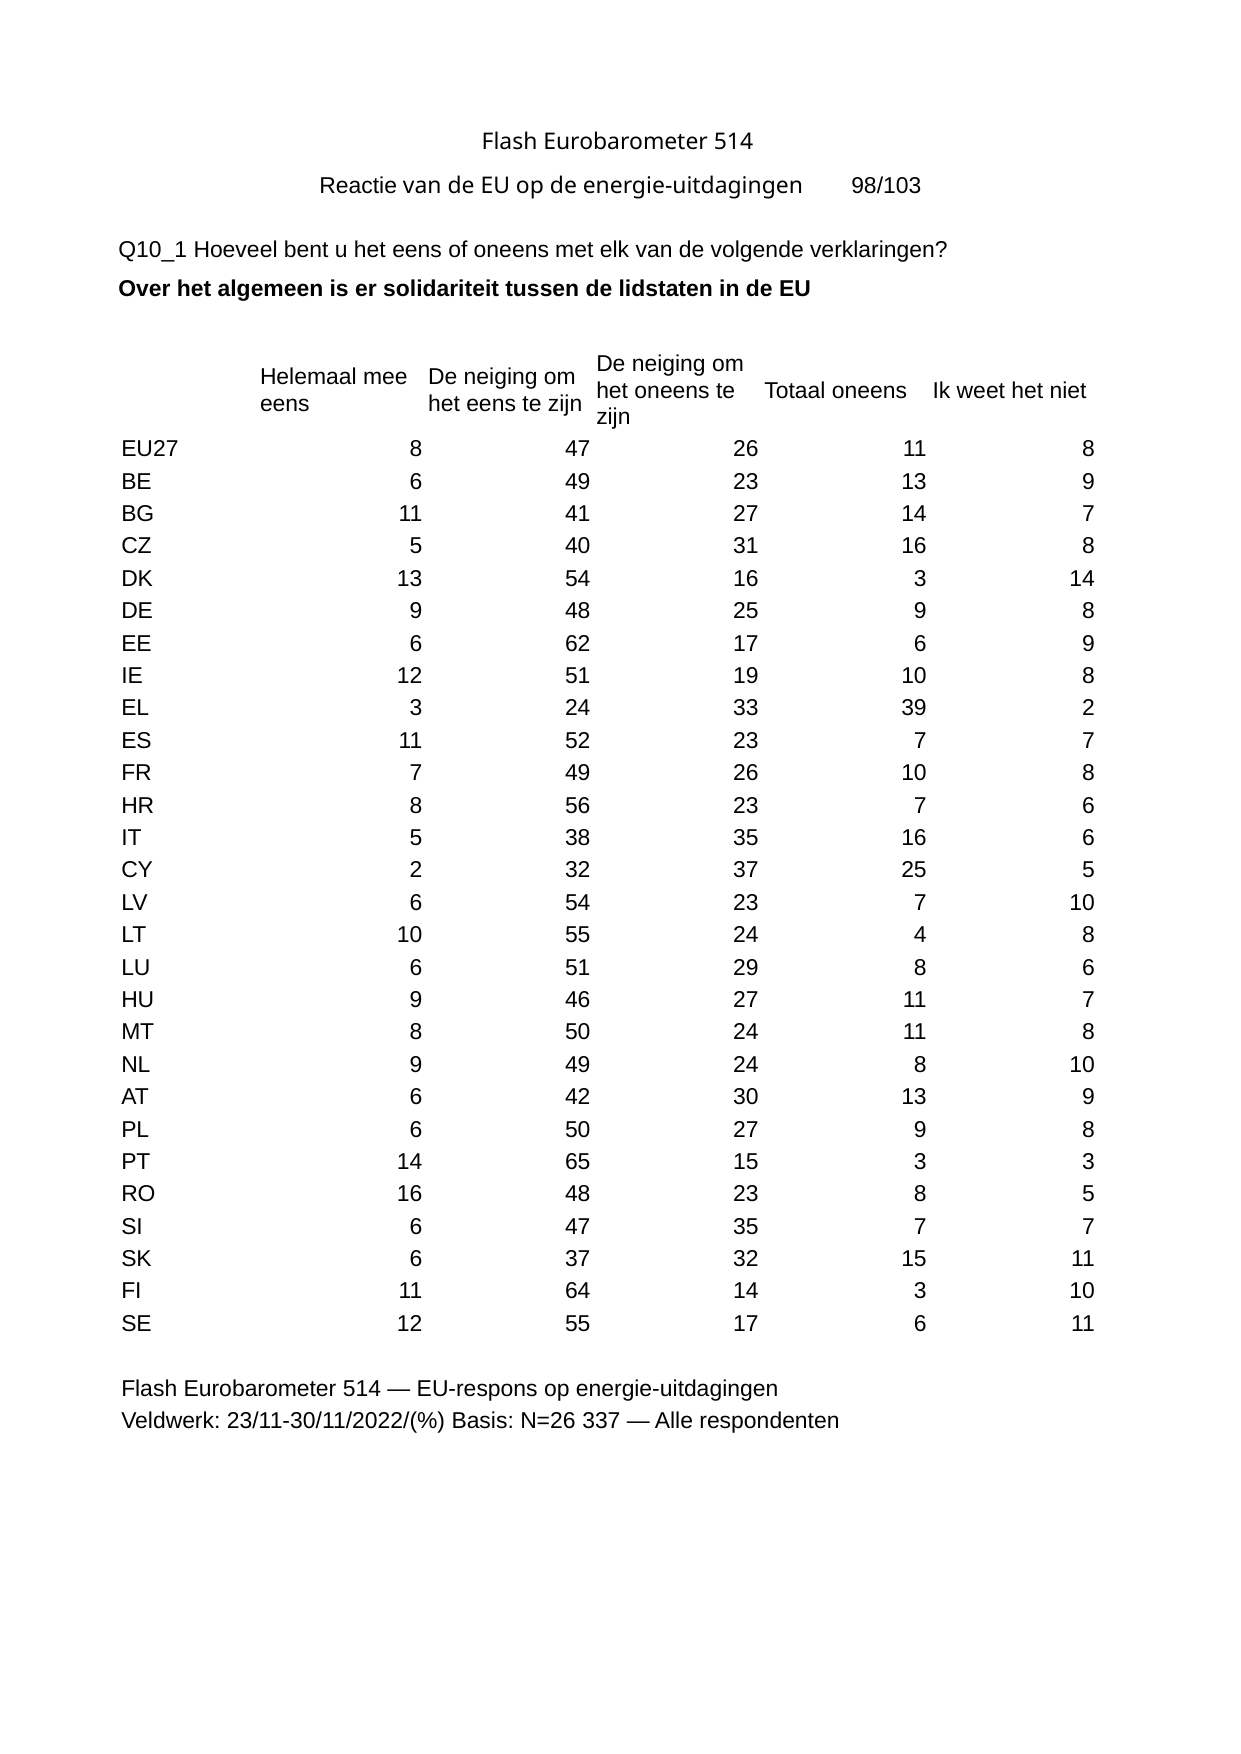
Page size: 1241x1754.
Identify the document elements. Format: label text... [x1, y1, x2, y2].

table_cell 12 [257, 1307, 425, 1339]
table_header De neiging om het eens te zijn [425, 347, 593, 432]
table_cell 6 [929, 951, 1097, 983]
table_cell 32 [593, 1242, 761, 1274]
table_cell NL [118, 1048, 257, 1080]
table_cell 33 [593, 691, 761, 724]
table_cell 11 [929, 1242, 1097, 1274]
table_cell LV [118, 886, 257, 918]
table_cell EE [118, 627, 257, 659]
table_cell 24 [593, 1015, 761, 1048]
table_cell 17 [593, 627, 761, 659]
table_cell 49 [425, 756, 593, 788]
table_cell 8 [761, 951, 929, 983]
table_cell HU [118, 983, 257, 1015]
table_cell 7 [929, 1210, 1097, 1242]
table_cell 30 [593, 1080, 761, 1112]
table_cell 62 [425, 627, 593, 659]
table_cell [593, 1339, 761, 1372]
table_cell ES [118, 724, 257, 756]
table_cell 11 [761, 432, 929, 464]
table_cell 7 [257, 756, 425, 788]
table_cell 6 [761, 1307, 929, 1339]
table_cell 7 [761, 789, 929, 821]
table_cell RO [118, 1177, 257, 1210]
table_cell 9 [761, 1113, 929, 1145]
table_cell Flash Eurobarometer 514 — EU-respons op energie-uitdagingen [118, 1372, 1097, 1404]
table_cell 11 [929, 1307, 1097, 1339]
table_cell 7 [761, 1210, 929, 1242]
table_cell 13 [257, 562, 425, 594]
table_cell 48 [425, 594, 593, 627]
table_cell 11 [257, 1275, 425, 1307]
table_cell 5 [929, 853, 1097, 886]
table_cell 7 [761, 886, 929, 918]
table_cell [761, 1339, 929, 1372]
table_cell CZ [118, 529, 257, 562]
table_cell CY [118, 853, 257, 886]
table_cell 54 [425, 562, 593, 594]
table_cell 9 [257, 1048, 425, 1080]
table_cell [257, 1339, 425, 1372]
table_cell 26 [593, 756, 761, 788]
table_cell 37 [425, 1242, 593, 1274]
table_cell 24 [593, 1048, 761, 1080]
table_cell 10 [929, 886, 1097, 918]
table_cell EL [118, 691, 257, 724]
table_cell 6 [929, 821, 1097, 853]
table_cell [929, 1339, 1097, 1372]
table_cell BE [118, 465, 257, 497]
table_cell 12 [257, 659, 425, 691]
table_cell 15 [761, 1242, 929, 1274]
table_cell 6 [257, 951, 425, 983]
table_cell LU [118, 951, 257, 983]
table_cell 5 [257, 821, 425, 853]
table_cell 29 [593, 951, 761, 983]
table_cell 5 [929, 1177, 1097, 1210]
table_cell 9 [929, 627, 1097, 659]
table_cell 13 [761, 465, 929, 497]
table_cell DE [118, 594, 257, 627]
table_cell 17 [593, 1307, 761, 1339]
table_cell BG [118, 497, 257, 529]
table_cell 11 [761, 1015, 929, 1048]
table_cell 11 [257, 724, 425, 756]
table_cell 16 [761, 821, 929, 853]
table_cell 8 [929, 659, 1097, 691]
table_cell 6 [257, 465, 425, 497]
table_cell 48 [425, 1177, 593, 1210]
table_cell 9 [257, 983, 425, 1015]
table_cell 55 [425, 918, 593, 951]
table_cell Veldwerk: 23/11-30/11/2022/(%) Basis: N=26 337 — Alle respondenten [118, 1404, 1097, 1436]
table_cell 51 [425, 951, 593, 983]
table_cell 24 [425, 691, 593, 724]
table_cell 16 [761, 529, 929, 562]
table_cell 3 [761, 1275, 929, 1307]
table_cell 8 [929, 756, 1097, 788]
table_cell 40 [425, 529, 593, 562]
table_cell 6 [257, 1080, 425, 1112]
table_cell 6 [257, 1242, 425, 1274]
table_cell 14 [929, 562, 1097, 594]
table_cell 13 [761, 1080, 929, 1112]
table_cell SK [118, 1242, 257, 1274]
table_cell 35 [593, 1210, 761, 1242]
table_cell 6 [257, 886, 425, 918]
table_cell 9 [761, 594, 929, 627]
table_cell 9 [929, 1080, 1097, 1112]
table_cell 19 [593, 659, 761, 691]
table_cell 3 [929, 1145, 1097, 1177]
table_cell 55 [425, 1307, 593, 1339]
table_cell 35 [593, 821, 761, 853]
table_cell 6 [257, 1210, 425, 1242]
table_cell SI [118, 1210, 257, 1242]
table_cell 7 [929, 724, 1097, 756]
table_cell 2 [257, 853, 425, 886]
table_cell [425, 1339, 593, 1372]
table_cell 3 [761, 562, 929, 594]
table_cell PT [118, 1145, 257, 1177]
table_cell 47 [425, 1210, 593, 1242]
table_cell 39 [761, 691, 929, 724]
table_cell PL [118, 1113, 257, 1145]
table_cell 37 [593, 853, 761, 886]
text Over het algemeen is er solidariteit tussen de lidstaten in de EU [118, 275, 1122, 302]
table_cell 23 [593, 465, 761, 497]
table_cell 6 [257, 627, 425, 659]
table_cell 25 [761, 853, 929, 886]
table_cell 8 [929, 432, 1097, 464]
table_header Totaal oneens [761, 347, 929, 432]
table_cell 65 [425, 1145, 593, 1177]
table_cell 15 [593, 1145, 761, 1177]
table_cell 3 [761, 1145, 929, 1177]
table_header De neiging om het oneens te zijn [593, 347, 761, 432]
table_cell 42 [425, 1080, 593, 1112]
table_cell EU27 [118, 432, 257, 464]
table_cell 50 [425, 1113, 593, 1145]
table_cell 8 [257, 432, 425, 464]
table_cell 6 [761, 627, 929, 659]
table_cell 52 [425, 724, 593, 756]
table_cell 46 [425, 983, 593, 1015]
table_cell 4 [761, 918, 929, 951]
table_cell 54 [425, 886, 593, 918]
table_cell 50 [425, 1015, 593, 1048]
table_cell 10 [929, 1048, 1097, 1080]
table_cell 41 [425, 497, 593, 529]
table_cell 8 [257, 1015, 425, 1048]
table_cell 32 [425, 853, 593, 886]
table_cell 38 [425, 821, 593, 853]
table_cell 9 [929, 465, 1097, 497]
table_cell 6 [929, 789, 1097, 821]
table_cell IT [118, 821, 257, 853]
table_cell 56 [425, 789, 593, 821]
table_cell 3 [257, 691, 425, 724]
table_cell 8 [761, 1048, 929, 1080]
table_cell MT [118, 1015, 257, 1048]
table_cell 51 [425, 659, 593, 691]
table_cell 23 [593, 1177, 761, 1210]
table_cell 11 [257, 497, 425, 529]
table_cell 8 [929, 529, 1097, 562]
table_cell 9 [257, 594, 425, 627]
table_cell 10 [929, 1275, 1097, 1307]
table_cell 8 [929, 918, 1097, 951]
table_cell 7 [929, 497, 1097, 529]
table_cell FI [118, 1275, 257, 1307]
table_cell 27 [593, 497, 761, 529]
table_cell 8 [761, 1177, 929, 1210]
table_header [118, 347, 257, 432]
table_cell FR [118, 756, 257, 788]
table_cell AT [118, 1080, 257, 1112]
table_cell 49 [425, 1048, 593, 1080]
table_cell 64 [425, 1275, 593, 1307]
table_cell 10 [761, 659, 929, 691]
table_cell 23 [593, 724, 761, 756]
table_header Ik weet het niet [929, 347, 1097, 432]
text Q10_1 Hoeveel bent u het eens of oneens met elk van de volgende verklaringen? [118, 236, 1122, 262]
table_cell 24 [593, 918, 761, 951]
table_cell 7 [929, 983, 1097, 1015]
table_cell 8 [929, 594, 1097, 627]
table_cell 31 [593, 529, 761, 562]
table_cell [118, 1339, 257, 1372]
table_header Helemaal mee eens [257, 347, 425, 432]
table_cell 8 [257, 789, 425, 821]
table_cell 27 [593, 983, 761, 1015]
table_cell IE [118, 659, 257, 691]
table_cell LT [118, 918, 257, 951]
table_cell 14 [593, 1275, 761, 1307]
table_cell 8 [929, 1015, 1097, 1048]
table_cell 10 [257, 918, 425, 951]
table_cell 26 [593, 432, 761, 464]
table_cell 16 [257, 1177, 425, 1210]
table_cell 27 [593, 1113, 761, 1145]
table_cell 14 [761, 497, 929, 529]
table_cell 6 [257, 1113, 425, 1145]
table_cell 14 [257, 1145, 425, 1177]
table_cell 23 [593, 886, 761, 918]
table_cell 8 [929, 1113, 1097, 1145]
table_cell 23 [593, 789, 761, 821]
table_cell DK [118, 562, 257, 594]
table_cell 10 [761, 756, 929, 788]
table_cell SE [118, 1307, 257, 1339]
table_cell HR [118, 789, 257, 821]
table_cell 16 [593, 562, 761, 594]
table_cell 5 [257, 529, 425, 562]
table_cell 49 [425, 465, 593, 497]
table_cell 7 [761, 724, 929, 756]
table_cell 2 [929, 691, 1097, 724]
table_cell 11 [761, 983, 929, 1015]
table_cell 25 [593, 594, 761, 627]
table_cell 47 [425, 432, 593, 464]
